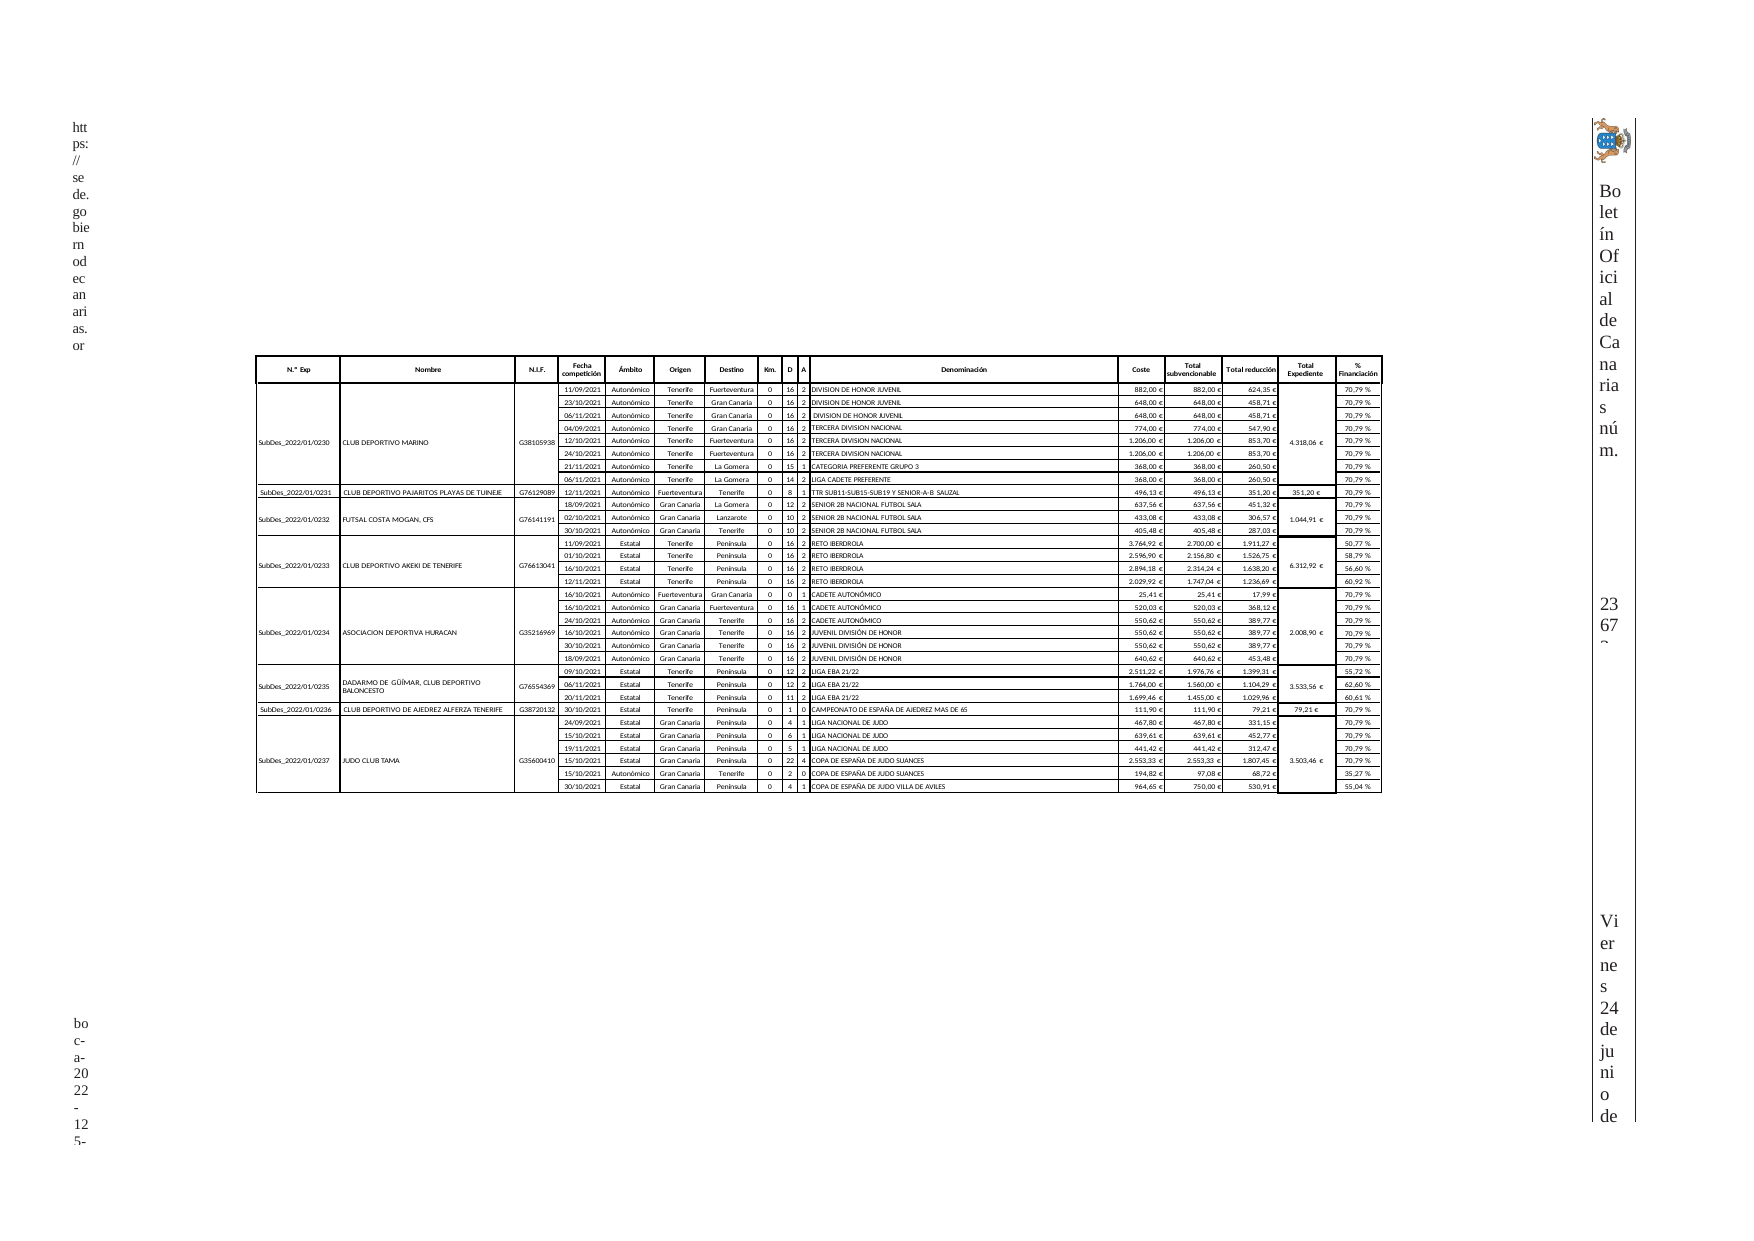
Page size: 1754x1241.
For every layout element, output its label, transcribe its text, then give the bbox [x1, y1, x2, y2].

table_cell Fuerteventura [655, 588, 704, 599]
table_cell Autonómico [606, 434, 654, 446]
table_cell 0 [758, 434, 782, 446]
table_cell 1.911,27 € [1223, 536, 1277, 548]
table_cell 1.976,76 € [1165, 665, 1222, 676]
table_cell TERCERA DIVISION NACIONAL [811, 447, 1118, 458]
table_cell 50,77 % [1337, 535, 1381, 548]
table_cell Gran Canaria [655, 601, 704, 612]
table_cell 0 [758, 460, 782, 471]
table_cell 55,72 % [1337, 664, 1381, 676]
table_cell 882,00 € [1119, 384, 1164, 394]
table_cell 467,80 € [1165, 716, 1222, 728]
table_cell Tenerife [705, 626, 757, 638]
table_cell Tenerife [655, 575, 704, 587]
table_cell CLUB DEPORTIVO AKEKI DE TENERIFE [341, 536, 514, 587]
table_cell 97,08 € [1165, 767, 1222, 779]
table_cell 2.700,00 € [1165, 536, 1222, 548]
table_cell LIGA EBA 21/22 [811, 678, 1118, 689]
table_cell 18/09/2021 [559, 498, 605, 510]
table_cell Península [705, 754, 757, 766]
table_cell Gran Canaria [655, 741, 704, 753]
table_cell Gran Canaria [655, 511, 704, 523]
table_cell 2 [798, 473, 809, 484]
table_cell SubDes_2022/01/0237 [257, 716, 339, 792]
table_cell LIGA EBA 21/22 [811, 690, 1118, 702]
table_cell 5 [783, 741, 797, 753]
table_cell 287,03 € [1223, 524, 1277, 535]
table_cell 70,79 % [1337, 433, 1381, 446]
table_cell 2 [798, 678, 809, 689]
table_cell 11/09/2021 [559, 536, 605, 548]
table_cell 640,62 € [1119, 652, 1164, 663]
table_cell CADETE AUTONÓMICO [811, 588, 1118, 599]
table_cell 16 [783, 447, 797, 458]
table_cell Tenerife [655, 384, 704, 394]
table_cell 12/11/2021 [559, 485, 605, 497]
table_cell Autonómico [606, 498, 654, 510]
table_cell 433,08 € [1165, 511, 1222, 523]
table_cell 2 [798, 549, 809, 561]
table_cell SubDes_2022/01/0230 [257, 383, 339, 484]
table_cell 16 [783, 652, 797, 663]
table_cell 24/10/2021 [559, 447, 605, 458]
table_cell 70,79 % [1337, 612, 1381, 625]
table_cell 1.747,04 € [1165, 575, 1222, 587]
table_cell 70,79 % [1337, 510, 1381, 523]
table_cell 16 [783, 562, 797, 574]
table_cell 70,79 % [1337, 420, 1381, 433]
table_cell Tenerife [705, 767, 757, 779]
table_cell 2 [783, 767, 797, 779]
table_cell Tenerife [655, 434, 704, 446]
table_cell Tenerife [705, 485, 757, 497]
table_cell 16/10/2021 [559, 588, 605, 599]
table_cell 2.156,80 € [1165, 549, 1222, 561]
table_cell 30/10/2021 [559, 639, 605, 651]
table_cell 16/10/2021 [559, 626, 605, 638]
table_cell SubDes_2022/01/0232 [257, 498, 339, 535]
table_cell SENIOR 2B NACIONAL FUTBOL SALA [811, 524, 1118, 535]
table_cell Gran Canaria [655, 639, 704, 651]
table_cell CLUB DEPORTIVO DE AJEDREZ ALFERZA TENERIFE [341, 703, 514, 715]
table_cell 2 [798, 408, 809, 420]
table_cell SubDes_2022/01/0234 [257, 588, 339, 663]
table_cell CLUB DEPORTIVO MARINO [341, 384, 514, 484]
table_cell 16 [783, 434, 797, 446]
table_cell 79,21 € [1223, 703, 1277, 715]
table_header D [783, 357, 797, 382]
table_cell 02/10/2021 [559, 511, 605, 523]
table_cell Tenerife [655, 447, 704, 458]
table_cell Gran Canaria [655, 613, 704, 625]
table_cell Fuerteventura [705, 434, 757, 446]
table_cell 70,79 % [1337, 753, 1381, 766]
table_cell 520,03 € [1165, 601, 1222, 612]
table_cell Península [705, 665, 757, 676]
table_cell 260,50 € [1223, 460, 1277, 471]
table_cell G38720132 [515, 703, 558, 715]
table_cell LIGA NACIONAL DE JUDO [811, 741, 1118, 753]
table_cell 11/09/2021 [559, 384, 605, 394]
table_cell 1.526,75 € [1223, 549, 1277, 561]
table_cell 1.807,45 € [1223, 754, 1277, 766]
table_cell 648,00 € [1165, 396, 1222, 407]
table_cell 433,08 € [1119, 511, 1164, 523]
table_cell ASOCIACION DEPORTIVA HURACAN [341, 588, 514, 663]
table_cell 18/09/2021 [559, 652, 605, 663]
table_cell 2 [798, 511, 809, 523]
table_cell CADETE AUTONÓMICO [811, 613, 1118, 625]
table_cell LIGA CADETE PREFERENTE [811, 473, 1118, 484]
table_cell 1.764,00 € [1119, 678, 1164, 689]
text Viernes 24 de junio de 2022 [1600, 910, 1623, 1124]
table_cell 30/10/2021 [559, 780, 605, 792]
table_cell 06/11/2021 [559, 408, 605, 420]
table_cell SubDes_2022/01/0235 [257, 665, 339, 702]
table_header Total subvencionable [1166, 357, 1221, 382]
table_cell 12 [783, 678, 797, 689]
table_header Origen [655, 357, 704, 382]
table_cell DIVISION DE HONOR JUVENIL [811, 384, 1118, 394]
table_cell Tenerife [655, 703, 704, 715]
table_cell 640,62 € [1165, 652, 1222, 663]
table_cell 4 [783, 716, 797, 728]
table_cell 58,79 % [1337, 548, 1381, 561]
table_cell Península [705, 716, 757, 728]
table_cell G35216969 [515, 588, 558, 663]
table_cell Gran Canaria [655, 524, 704, 535]
table_cell 111,90 € [1119, 703, 1164, 715]
table_cell Península [705, 549, 757, 561]
table_cell Gran Canaria [655, 729, 704, 740]
table_cell 1.206,00 € [1165, 447, 1222, 458]
table_cell Tenerife [655, 665, 704, 676]
table_cell 2 [798, 626, 809, 638]
table_header N.I.F. [516, 357, 557, 382]
table_cell Estatal [606, 780, 654, 792]
table_cell Tenerife [705, 524, 757, 535]
table_cell TERCERA DIVISION NACIONAL [811, 421, 1118, 433]
table_cell 70,79 % [1337, 651, 1381, 663]
table_cell 10 [783, 524, 797, 535]
table_header % Financiación [1337, 357, 1381, 382]
table_cell Estatal [606, 690, 654, 702]
table_cell 70,79 % [1337, 497, 1381, 510]
table_cell Gran Canaria [705, 396, 757, 407]
table_cell 12/10/2021 [559, 434, 605, 446]
table_header A [799, 357, 809, 382]
table_cell Gran Canaria [705, 421, 757, 433]
table_cell Península [705, 780, 757, 792]
table_cell FUTSAL COSTA MOGAN, CFS [341, 498, 514, 535]
table_cell 15/10/2021 [559, 729, 605, 740]
table_cell Península [705, 741, 757, 753]
table_cell Autonómico [606, 396, 654, 407]
table_cell 16 [783, 549, 797, 561]
table_cell 1 [798, 601, 809, 612]
table_cell RETO IBERDROLA [811, 562, 1118, 574]
table_cell 0 [758, 575, 782, 587]
table_cell 550,62 € [1165, 626, 1222, 638]
table_cell Península [705, 536, 757, 548]
table_cell 2.596,90 € [1119, 549, 1164, 561]
table_cell Península [705, 729, 757, 740]
table_cell 0 [758, 780, 782, 792]
table_cell 0 [758, 665, 782, 676]
table_cell 0 [758, 601, 782, 612]
table_cell COPA DE ESPAÑA DE JUDO SUANCES [811, 754, 1118, 766]
table_cell 1 [798, 485, 809, 497]
table_cell 368,00 € [1119, 473, 1164, 484]
table_cell 11 [783, 690, 797, 702]
table_cell Península [705, 575, 757, 587]
picture [1594, 118, 1631, 163]
table_cell 1.699,46 € [1119, 690, 1164, 702]
table_cell Estatal [606, 754, 654, 766]
text 23673 [1600, 592, 1623, 642]
table_cell Tenerife [655, 396, 704, 407]
table_cell 16 [783, 601, 797, 612]
table_cell Fuerteventura [705, 384, 757, 394]
table_cell Autonómico [606, 767, 654, 779]
table_cell 16/10/2021 [559, 562, 605, 574]
table_cell 10 [783, 511, 797, 523]
table_cell 56,60 % [1337, 561, 1381, 574]
table_cell 70,79 % [1337, 587, 1381, 599]
table_cell 2 [798, 652, 809, 663]
table_cell 1.206,00 € [1165, 434, 1222, 446]
table_cell SubDes_2022/01/0236 [257, 703, 339, 715]
table_cell 520,03 € [1119, 601, 1164, 612]
table_cell Autonómico [606, 421, 654, 433]
table_cell 0 [758, 498, 782, 510]
table_cell 12/11/2021 [559, 575, 605, 587]
table_cell Tenerife [655, 408, 704, 420]
table_cell Estatal [606, 703, 654, 715]
table_cell 70,79 % [1337, 523, 1381, 535]
table_cell 0 [758, 473, 782, 484]
table_cell 405,48 € [1165, 524, 1222, 535]
table_cell G76613041 [515, 536, 558, 587]
table_cell 331,15 € [1223, 716, 1277, 728]
table_header Coste [1119, 357, 1164, 382]
table_cell 70,79 % [1337, 600, 1381, 612]
table_cell 4 [783, 780, 797, 792]
table_cell 3.533,56 € [1279, 666, 1335, 702]
table_cell 405,48 € [1119, 524, 1164, 535]
table_cell JUVENIL DIVISIÓN DE HONOR [811, 626, 1118, 638]
table_cell 1.029,96 € [1223, 690, 1277, 702]
table_cell La Gomera [705, 498, 757, 510]
table_header Ámbito [606, 357, 653, 382]
table_cell 639,61 € [1119, 729, 1164, 740]
table_cell DIVISION DE HONOR JUVENIL [811, 396, 1118, 407]
table_cell 16 [783, 626, 797, 638]
table_cell 0 [798, 767, 809, 779]
table_cell 4 [798, 754, 809, 766]
table_cell 451,32 € [1223, 498, 1277, 510]
table_cell 2 [798, 524, 809, 535]
table_cell 6.312,92 € [1279, 538, 1335, 587]
table_cell 750,00 € [1165, 780, 1222, 792]
table_cell 16 [783, 408, 797, 420]
table_cell 0 [758, 690, 782, 702]
table_cell Gran Canaria [655, 754, 704, 766]
table_cell 6 [783, 729, 797, 740]
table_cell Autonómico [606, 460, 654, 471]
table_cell 550,62 € [1119, 613, 1164, 625]
table_cell 194,82 € [1119, 767, 1164, 779]
table_cell 0 [758, 741, 782, 753]
table_header Denominación [811, 357, 1117, 382]
table_cell 12 [783, 498, 797, 510]
table_cell RETO IBERDROLA [811, 536, 1118, 548]
table_cell 1 [798, 780, 809, 792]
table_cell 1.104,29 € [1223, 678, 1277, 689]
table_cell 0 [783, 588, 797, 599]
table_cell Lanzarote [705, 511, 757, 523]
table_cell 01/10/2021 [559, 549, 605, 561]
table_cell Estatal [606, 562, 654, 574]
table_cell Autonómico [606, 473, 654, 484]
table_cell Tenerife [705, 639, 757, 651]
table_cell 1.236,69 € [1223, 575, 1277, 587]
table_cell Gran Canaria [655, 716, 704, 728]
table_cell 70,79 % [1337, 395, 1381, 407]
table_cell 70,79 % [1337, 484, 1381, 497]
table_cell 368,00 € [1119, 460, 1164, 471]
table_cell 0 [758, 421, 782, 433]
table_cell 467,80 € [1119, 716, 1164, 728]
table_cell 35,27 % [1337, 766, 1381, 779]
table_cell COPA DE ESPAÑA DE JUDO SUANCES [811, 767, 1118, 779]
table_cell Península [705, 703, 757, 715]
table_cell 2.894,18 € [1119, 562, 1164, 574]
table_cell Estatal [606, 741, 654, 753]
table_cell 30/10/2021 [559, 524, 605, 535]
table_cell 16 [783, 613, 797, 625]
table_cell 0 [758, 384, 782, 394]
table_cell SubDes_2022/01/0233 [257, 536, 339, 587]
table_cell SENIOR 2B NACIONAL FUTBOL SALA [811, 498, 1118, 510]
table_cell 0 [758, 588, 782, 599]
table_cell Península [705, 690, 757, 702]
table_cell 60,92 % [1337, 574, 1381, 587]
table_cell 2 [798, 434, 809, 446]
table_cell 2 [798, 665, 809, 676]
table_cell 452,77 € [1223, 729, 1277, 740]
table_cell 774,00 € [1165, 421, 1222, 433]
table_cell 0 [758, 639, 782, 651]
table_cell 0 [758, 511, 782, 523]
table_cell 496,13 € [1119, 485, 1164, 497]
table_cell 1.560,00 € [1165, 678, 1222, 689]
table_cell 70,79 % [1337, 625, 1381, 638]
table_cell 637,56 € [1119, 498, 1164, 510]
table_cell 496,13 € [1165, 485, 1222, 497]
table_cell Gran Canaria [655, 498, 704, 510]
table_cell TTR SUB11-SUB15-SUB19 Y SENIOR-A-B SAUZAL [811, 485, 1118, 497]
table_cell Tenerife [655, 549, 704, 561]
table_cell 774,00 € [1119, 421, 1164, 433]
table_cell 2 [798, 421, 809, 433]
table_cell 550,62 € [1119, 626, 1164, 638]
table_cell 441,42 € [1165, 741, 1222, 753]
table_cell Gran Canaria [655, 780, 704, 792]
table_cell 882,00 € [1165, 384, 1222, 394]
table_cell 70,79 % [1337, 740, 1381, 753]
table_cell 458,71 € [1223, 408, 1277, 420]
table_cell 964,65 € [1119, 780, 1164, 792]
table_cell Tenerife [655, 690, 704, 702]
table_cell RETO IBERDROLA [811, 575, 1118, 587]
table_cell 2 [798, 498, 809, 510]
table_cell 351,20 € [1223, 485, 1277, 497]
table_cell 550,62 € [1165, 639, 1222, 651]
table_cell 16 [783, 384, 797, 394]
table_cell 639,61 € [1165, 729, 1222, 740]
table_cell 312,47 € [1223, 741, 1277, 753]
table_cell 2 [798, 639, 809, 651]
table_cell COPA DE ESPAÑA DE JUDO VILLA DE AVILES [811, 780, 1118, 792]
table_cell 0 [758, 678, 782, 689]
table_cell 648,00 € [1119, 396, 1164, 407]
table_cell JUVENIL DIVISIÓN DE HONOR [811, 639, 1118, 651]
table_cell Tenerife [655, 473, 704, 484]
table_cell 550,62 € [1119, 639, 1164, 651]
table_cell 389,77 € [1223, 626, 1277, 638]
table_cell 70,79 % [1337, 638, 1381, 651]
table_cell 2.511,22 € [1119, 665, 1164, 676]
table_cell 1 [798, 588, 809, 599]
table_cell 2.553,33 € [1165, 754, 1222, 766]
table_cell 0 [758, 396, 782, 407]
table_cell 06/11/2021 [559, 473, 605, 484]
table_header Total reducción [1223, 357, 1277, 382]
table_cell 1 [798, 729, 809, 740]
table_cell 62,60 % [1337, 676, 1381, 689]
table_cell Península [705, 562, 757, 574]
table_cell 2.029,92 € [1119, 575, 1164, 587]
table_cell 2.314,24 € [1165, 562, 1222, 574]
table_cell 351,20 € [1279, 486, 1335, 497]
table_cell DADARMO DE GÜÍMAR, CLUB DEPORTIVO BALONCESTO [341, 665, 514, 702]
table_cell 1.455,00 € [1165, 690, 1222, 702]
table_cell 16 [783, 575, 797, 587]
table_cell 25,41 € [1119, 588, 1164, 599]
table_cell 1 [798, 460, 809, 471]
table_cell RETO IBERDROLA [811, 549, 1118, 561]
table_cell Tenerife [705, 652, 757, 663]
table_cell 389,77 € [1223, 613, 1277, 625]
table_cell CAMPEONATO DE ESPAÑA DE AJEDREZ MAS DE 65 [811, 703, 1118, 715]
table_cell 70,79 % [1337, 407, 1381, 420]
table_cell Tenerife [655, 678, 704, 689]
table_cell Autonómico [606, 613, 654, 625]
table_cell 111,90 € [1165, 703, 1222, 715]
table_cell 389,77 € [1223, 639, 1277, 651]
text Boletín Oficial de Canarias núm. 125 [1599, 180, 1622, 462]
table_cell Gran Canaria [655, 626, 704, 638]
table_cell 24/09/2021 [559, 716, 605, 728]
table_cell DIVISION DE HONOR JUVENIL [811, 408, 1118, 420]
table_cell Estatal [606, 536, 654, 548]
table_cell 14 [783, 473, 797, 484]
table_cell 20/11/2021 [559, 690, 605, 702]
table_cell 24/10/2021 [559, 613, 605, 625]
table_cell 15/10/2021 [559, 754, 605, 766]
table_cell 04/09/2021 [559, 421, 605, 433]
table_cell 70,79 % [1337, 728, 1381, 740]
table_cell 70,79 % [1337, 382, 1381, 394]
table_header N.º Exp [257, 357, 339, 382]
table_cell 70,79 % [1337, 446, 1381, 458]
table_cell 4.318,06 € [1279, 384, 1335, 484]
table_cell 0 [758, 729, 782, 740]
table_cell 0 [758, 652, 782, 663]
table_cell 0 [758, 485, 782, 497]
table_cell 3.764,92 € [1119, 536, 1164, 548]
table_cell 2 [798, 384, 809, 394]
table_cell LIGA NACIONAL DE JUDO [811, 716, 1118, 728]
table_cell 0 [758, 408, 782, 420]
table_cell 530,91 € [1223, 780, 1277, 792]
table_cell G38105938 [515, 384, 558, 484]
table_cell 1 [798, 741, 809, 753]
table_cell 0 [758, 754, 782, 766]
table_cell 0 [758, 703, 782, 715]
table_cell 8 [783, 485, 797, 497]
table_cell 06/11/2021 [559, 678, 605, 689]
table_header Total Expediente [1279, 357, 1335, 382]
table_cell Tenerife [655, 421, 704, 433]
table_cell 70,79 % [1337, 471, 1381, 484]
table_cell 0 [758, 626, 782, 638]
table_cell 368,00 € [1165, 460, 1222, 471]
table_cell 260,50 € [1223, 473, 1277, 484]
table_cell 0 [758, 613, 782, 625]
table_cell Fuerteventura [705, 447, 757, 458]
table_cell Península [705, 678, 757, 689]
table_cell 2 [798, 562, 809, 574]
table_cell 15 [783, 460, 797, 471]
table_cell 1 [798, 716, 809, 728]
table_cell Estatal [606, 716, 654, 728]
table_cell Autonómico [606, 408, 654, 420]
table_header Km. [759, 357, 781, 382]
table_cell Estatal [606, 729, 654, 740]
table_cell 16 [783, 639, 797, 651]
table_cell 30/10/2021 [559, 703, 605, 715]
table_header Nombre [341, 357, 514, 382]
table_cell LIGA EBA 21/22 [811, 665, 1118, 676]
table_cell Autonómico [606, 639, 654, 651]
table_cell Tenerife [655, 536, 704, 548]
table_cell SubDes_2022/01/0231 [257, 485, 339, 497]
table_cell 853,70 € [1223, 447, 1277, 458]
table_cell 2 [798, 396, 809, 407]
table_cell Tenerife [655, 460, 704, 471]
table_cell 368,00 € [1165, 473, 1222, 484]
table_cell 0 [758, 716, 782, 728]
table_cell 1.206,00 € [1119, 434, 1164, 446]
table_cell 648,00 € [1119, 408, 1164, 420]
table_cell 648,00 € [1165, 408, 1222, 420]
table_cell 23/10/2021 [559, 396, 605, 407]
table_cell 306,57 € [1223, 511, 1277, 523]
table_cell 853,70 € [1223, 434, 1277, 446]
table_cell 17,99 € [1223, 588, 1277, 599]
table_cell 16 [783, 536, 797, 548]
table_cell 453,48 € [1223, 652, 1277, 663]
table_cell 60,61 % [1337, 689, 1381, 702]
table_cell 637,56 € [1165, 498, 1222, 510]
table_cell Autonómico [606, 447, 654, 458]
table_cell 547,90 € [1223, 421, 1277, 433]
table_cell Gran Canaria [655, 652, 704, 663]
table_cell 79,21 € [1279, 704, 1335, 715]
table_cell 22 [783, 754, 797, 766]
table_cell Gran Canaria [705, 588, 757, 599]
table_cell TERCERA DIVISION NACIONAL [811, 434, 1118, 446]
table_cell La Gomera [705, 460, 757, 471]
table_cell Estatal [606, 665, 654, 676]
text boc-a-2022-125-2109 [74, 1015, 92, 1145]
table_cell 55,04 % [1337, 779, 1381, 792]
table_cell 68,72 € [1223, 767, 1277, 779]
table_cell Autonómico [606, 652, 654, 663]
table_cell 16 [783, 396, 797, 407]
table_cell 2.008,90 € [1279, 589, 1335, 663]
table_cell G35600410 [515, 716, 558, 792]
table_cell G76141191 [515, 498, 558, 535]
table_cell La Gomera [705, 473, 757, 484]
table_cell Autonómico [606, 384, 654, 394]
table_cell Autonómico [606, 601, 654, 612]
table_cell 12 [783, 665, 797, 676]
table_cell CADETE AUTONÓMICO [811, 601, 1118, 612]
table_cell Autonómico [606, 524, 654, 535]
table_cell LIGA NACIONAL DE JUDO [811, 729, 1118, 740]
table_cell Autonómico [606, 626, 654, 638]
table_cell 0 [798, 703, 809, 715]
table_cell Estatal [606, 549, 654, 561]
table_cell 2 [798, 690, 809, 702]
table_cell 0 [758, 767, 782, 779]
table_cell 70,79 % [1337, 702, 1381, 715]
table_cell CATEGORIA PREFERENTE GRUPO 3 [811, 460, 1118, 471]
table_cell G76129089 [515, 485, 558, 497]
table_cell 3.503,46 € [1279, 717, 1335, 792]
table_cell 19/11/2021 [559, 741, 605, 753]
table_cell 0 [758, 562, 782, 574]
table_cell G76554369 [515, 665, 558, 702]
table_cell Tenerife [655, 562, 704, 574]
table_cell Gran Canaria [655, 767, 704, 779]
table_cell 1.638,20 € [1223, 562, 1277, 574]
table_cell 2 [798, 536, 809, 548]
table_cell SENIOR 2B NACIONAL FUTBOL SALA [811, 511, 1118, 523]
table_cell 21/11/2021 [559, 460, 605, 471]
table_cell Estatal [606, 678, 654, 689]
table_header Destino [706, 357, 757, 382]
table_cell Autonómico [606, 588, 654, 599]
text https://sede.gobiernodecanarias.org/boc [72, 118, 91, 353]
table_cell 15/10/2021 [559, 767, 605, 779]
table_cell 550,62 € [1165, 613, 1222, 625]
table_cell 0 [758, 549, 782, 561]
table_cell 441,42 € [1119, 741, 1164, 753]
table_cell Autonómico [606, 511, 654, 523]
table_cell 2.553,33 € [1119, 754, 1164, 766]
table_header Fecha competición [559, 357, 604, 382]
table_cell 1.206,00 € [1119, 447, 1164, 458]
table_cell 458,71 € [1223, 396, 1277, 407]
table_cell 1.399,31 € [1223, 665, 1277, 676]
table_cell 1.044,91 € [1279, 499, 1335, 535]
table_cell 1 [783, 703, 797, 715]
table_cell 2 [798, 447, 809, 458]
table_cell 368,12 € [1223, 601, 1277, 612]
table_cell 2 [798, 575, 809, 587]
table_cell 2 [798, 613, 809, 625]
table_cell CLUB DEPORTIVO PAJARITOS PLAYAS DE TUINEJE [341, 485, 514, 497]
table_cell 0 [758, 536, 782, 548]
table_cell Autonómico [606, 485, 654, 497]
table_cell Fuerteventura [705, 601, 757, 612]
table_cell Tenerife [705, 613, 757, 625]
table_cell 0 [758, 524, 782, 535]
table_cell 624,35 € [1223, 384, 1277, 394]
table_cell 16/10/2021 [559, 601, 605, 612]
table_cell 70,79 % [1337, 459, 1381, 471]
table_cell 70,79 % [1337, 715, 1381, 728]
table_cell JUDO CLUB TAMA [341, 716, 514, 792]
table_cell Gran Canaria [705, 408, 757, 420]
table_cell 25,41 € [1165, 588, 1222, 599]
table_cell Estatal [606, 575, 654, 587]
table_cell JUVENIL DIVISIÓN DE HONOR [811, 652, 1118, 663]
table_cell 0 [758, 447, 782, 458]
table_cell 09/10/2021 [559, 665, 605, 676]
table_cell Fuerteventura [655, 485, 704, 497]
table_cell 16 [783, 421, 797, 433]
